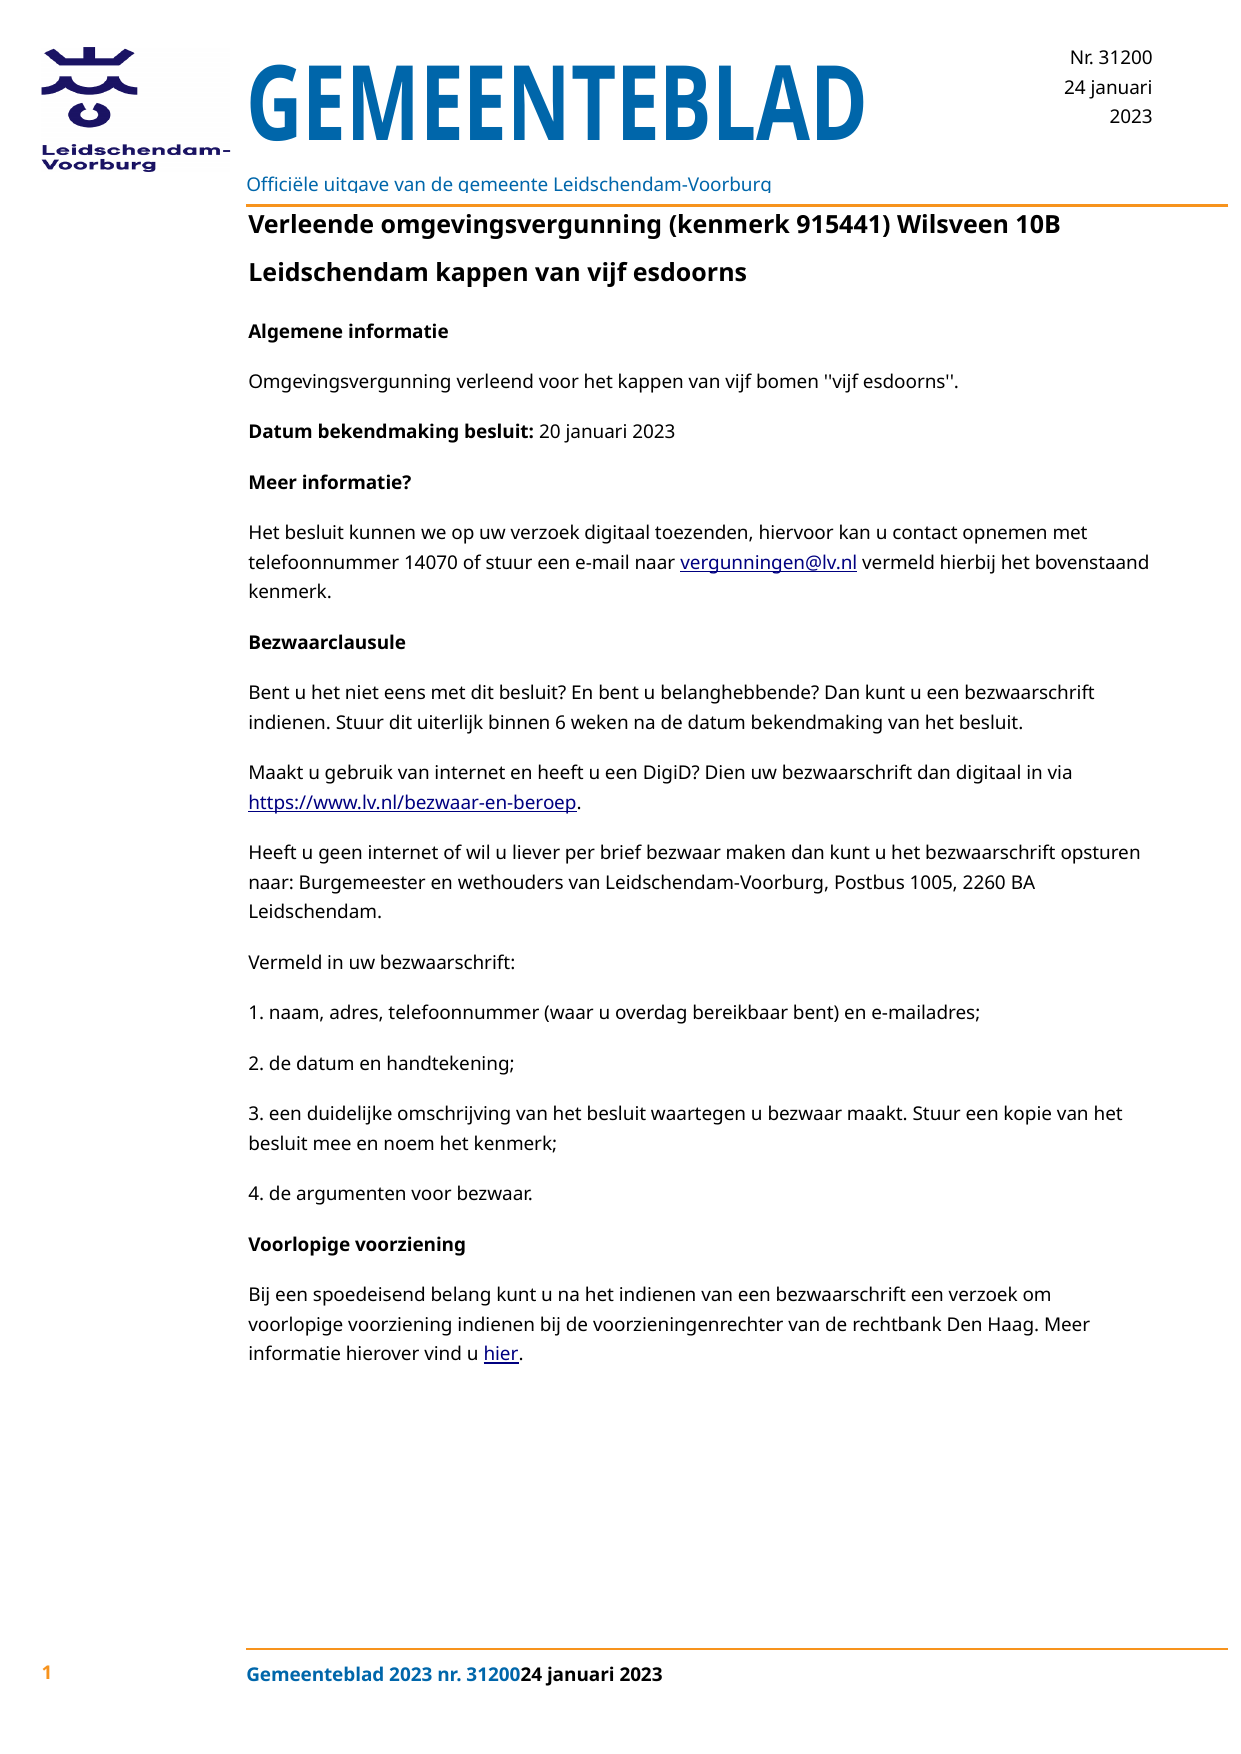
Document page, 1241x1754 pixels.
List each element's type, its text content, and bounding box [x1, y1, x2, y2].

text Maakt u gebruik van internet en heeft u een DigiD? Dien uw bezwaarschrift dan digitaal in via https://www.lv.nl/bezwaar-en-beroep. [248, 759, 1152, 815]
picture [41, 47, 231, 172]
text 1. naam, adres, telefoonnummer (waar u overdag bereikbaar bent) en e-mailadres; [248, 999, 1152, 1025]
text Bezwaarclausule [248, 629, 1152, 655]
text Datum bekendmaking besluit: 20 januari 2023 [248, 419, 1152, 444]
text Heeft u geen internet of wil u liever per brief bezwaar maken dan kunt u het bezwaarschrift opsturen naar: Burgemeester en wethouders van Leidschendam-Voorburg, Postbus 1005, 2260 BA Leidschendam. [248, 839, 1152, 924]
text 4. de argumenten voor bezwaar. [248, 1180, 1152, 1206]
text Het besluit kunnen we op uw verzoek digitaal toezenden, hiervoor kan u contact opnemen met telefoonnummer 14070 of stuur een e-mail naar vergunningen@lv.nl vermeld hierbij het bovenstaand kenmerk. [248, 519, 1152, 604]
text Verleende omgevingsvergunning (kenmerk 915441) Wilsveen 10B Leidschendam kappen van vijf esdoorns [248, 207, 1152, 288]
text 3. een duidelijke omschrijving van het besluit waartegen u bezwaar maakt. Stuur een kopie van het besluit mee en noem het kenmerk; [248, 1100, 1152, 1156]
text Bent u het niet eens met dit besluit? En bent u belanghebbende? Dan kunt u een bezwaarschrift indienen. Stuur dit uiterlijk binnen 6 weken na de datum bekendmaking van het besluit. [248, 679, 1152, 735]
text Meer informatie? [248, 469, 1152, 495]
text Voorlopige voorziening [248, 1231, 1152, 1257]
text Vermeld in uw bezwaarschrift: [248, 949, 1152, 975]
text 2. de datum en handtekening; [248, 1050, 1152, 1076]
text Algemene informatie [248, 318, 1152, 344]
text Omgevingsvergunning verleend voor het kappen van vijf bomen ''vijf esdoorns''. [248, 368, 1152, 394]
text Bij een spoedeisend belang kunt u na het indienen van een bezwaarschrift een verzoek om voorlopige voorziening indienen bij de voorzieningenrechter van de rechtbank Den Haag. Meer informatie hierover vind u hier. [248, 1281, 1152, 1366]
